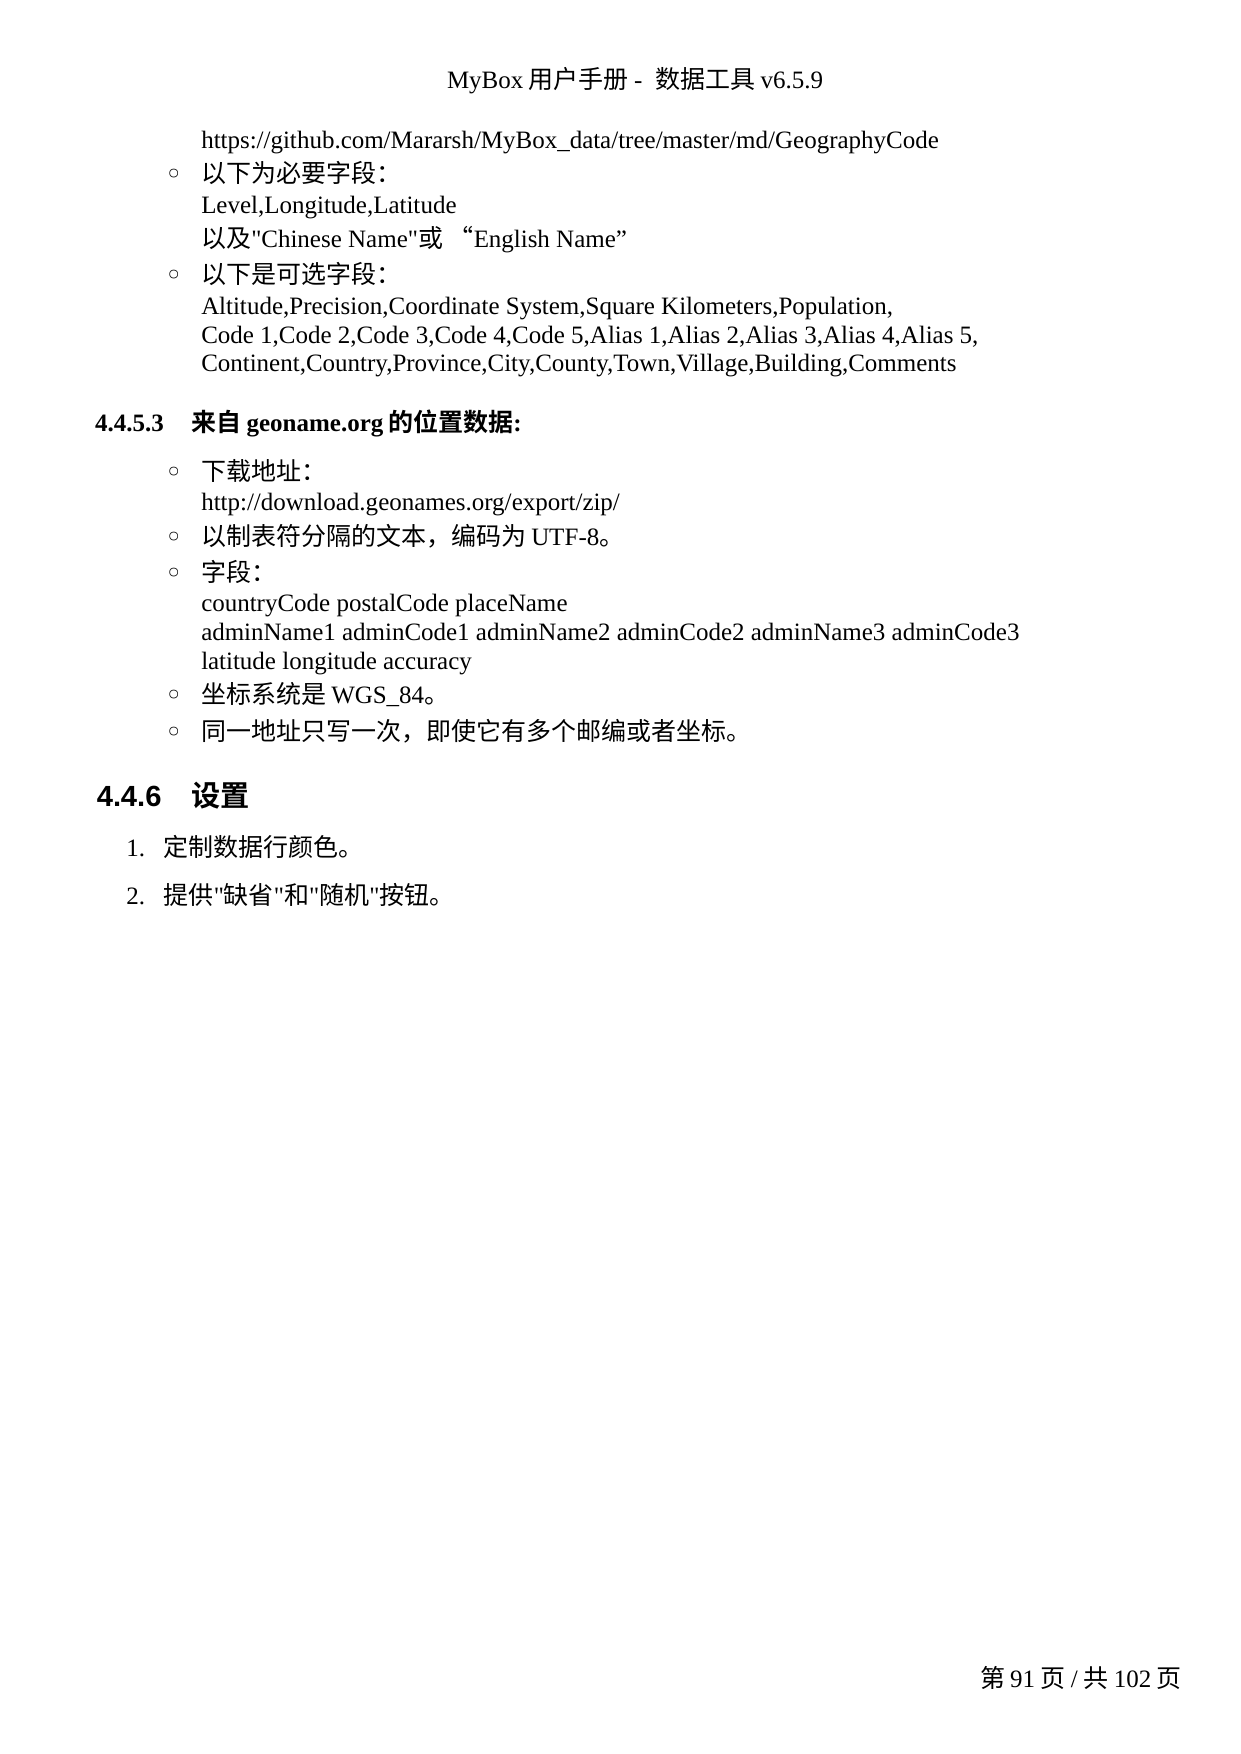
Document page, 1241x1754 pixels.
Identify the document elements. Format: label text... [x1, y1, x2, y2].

list 下载地址： http://download.geonames.org/export/zip/ [163, 451, 1181, 516]
subtitle 设置 [88, 772, 1181, 814]
list 定制数据行颜色。 [126, 827, 1181, 863]
list 字段： countryCode postalCode placeName adminName1 adminCode1 adminName2 adminCode2 adminName3 adminCode3 latitude longitude accuracy [163, 552, 1181, 675]
list 以下为必要字段： Level,Longitude,Latitude 以及"Chinese Name"或 “English Name” [163, 153, 1181, 255]
subtitle 来自geoname.org的位置数据: [88, 402, 1181, 438]
list 同一地址只写一次，即使它有多个邮编或者坐标。 [163, 711, 1181, 747]
list 坐标系统是WGS_84。 [163, 675, 1181, 711]
list 以制表符分隔的文本，编码为UTF-8。 [163, 516, 1181, 552]
list 以下是可选字段： Altitude,Precision,Coordinate System,Square Kilometers,Population, Code 1,Code 2,Code 3,Code 4,Code 5,Alias 1,Alias 2,Alias 3,Alias 4,Alias 5, Continent,Country,Province,City,County,Town,Village,Building,Comments [163, 255, 1181, 377]
list 提供"缺省"和"随机"按钮。 [126, 876, 1181, 912]
list 下载地址： https://github.com/Mararsh/MyBox_data/tree/master/md/GeographyCode [163, 125, 1181, 153]
